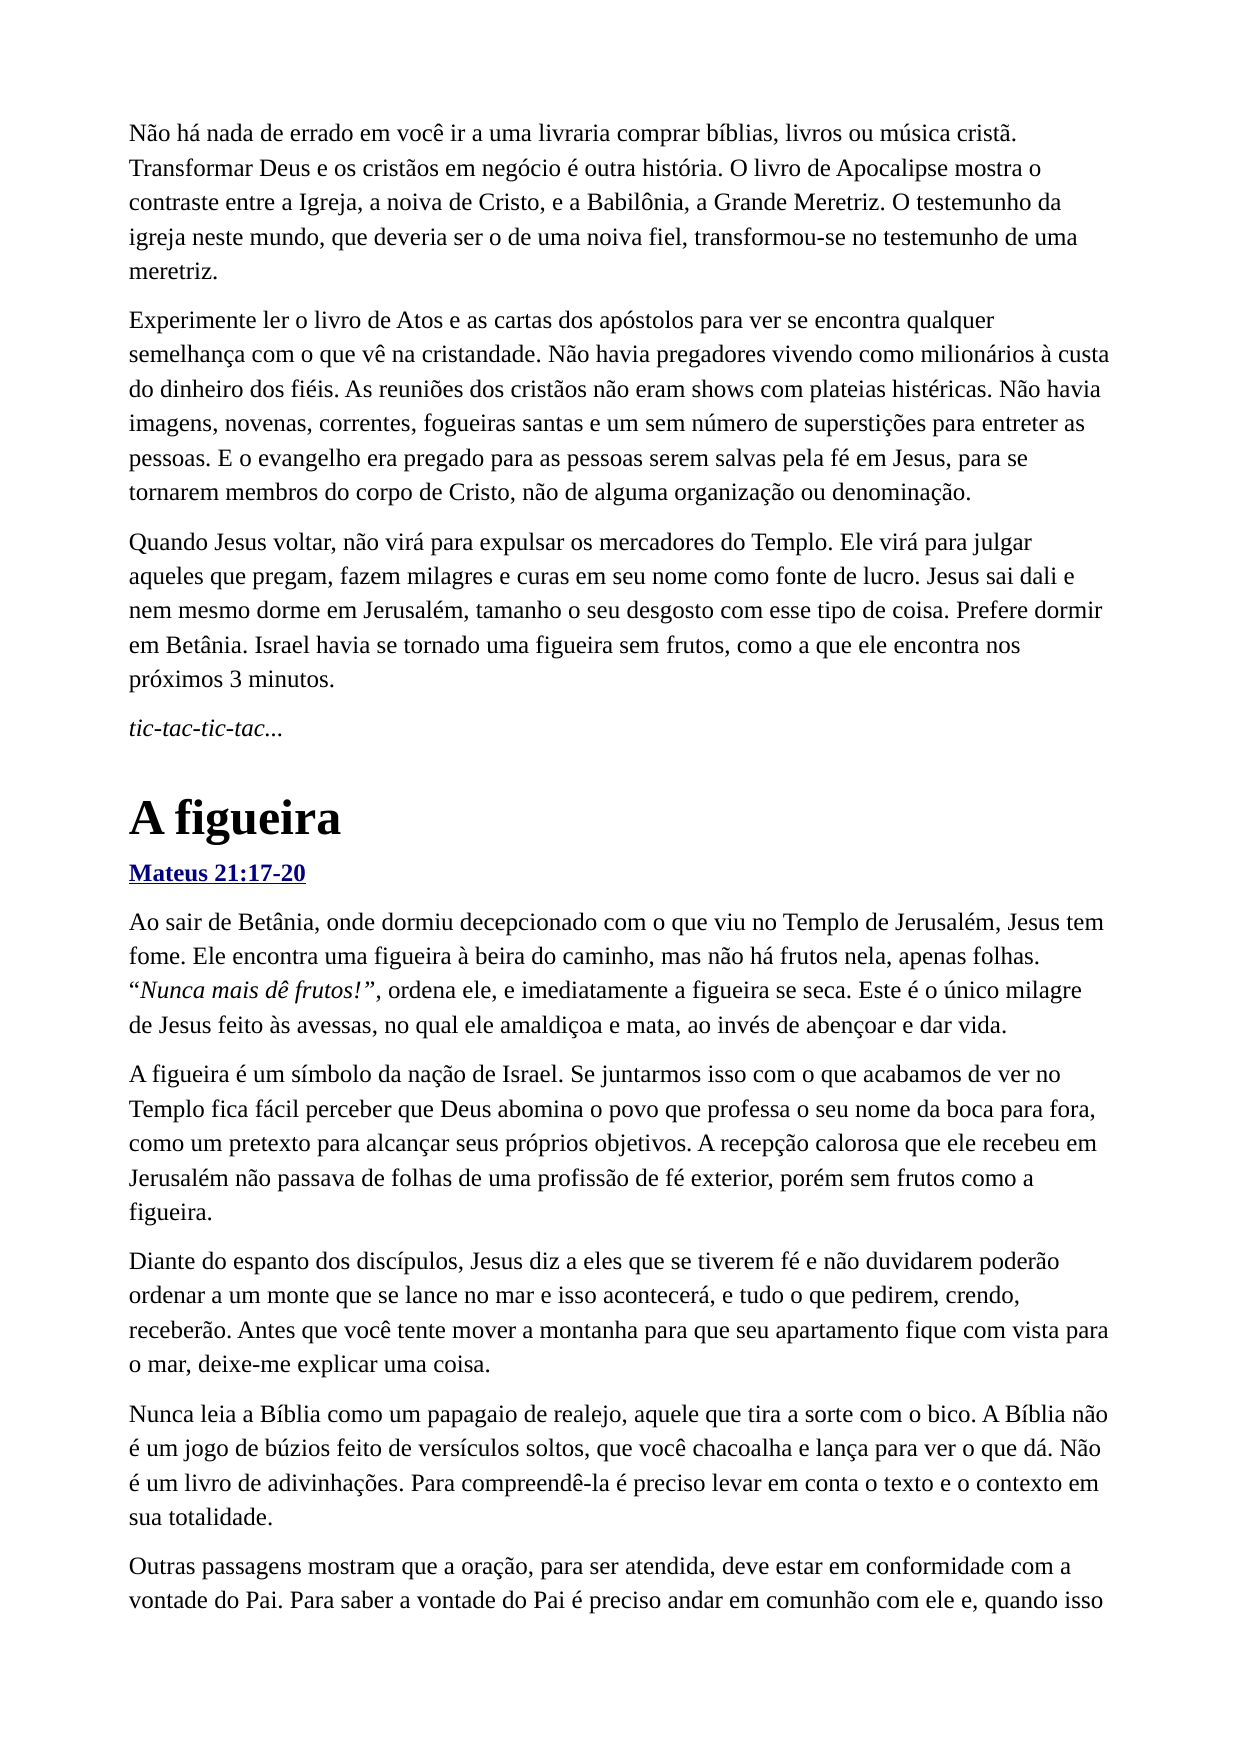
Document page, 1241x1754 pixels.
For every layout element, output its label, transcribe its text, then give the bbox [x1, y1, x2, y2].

text Quando Jesus voltar, não virá para expulsar os mercadores do Templo. Ele virá para julgar aqueles que pregam, fazem milagres e curas em seu nome como fonte de lucro. Jesus sai dali e nem mesmo dorme em Jerusalém, tamanho o seu desgosto com esse tipo de coisa. Prefere dormir em Betânia. Israel havia se tornado uma figueira sem frutos, como a que ele encontra nos próximos 3 minutos. [129, 527, 1111, 693]
text tic-tac-tic-tac... [129, 713, 1111, 742]
text Mateus 21:17-20 [129, 858, 1111, 886]
text Ao sair de Betânia, onde dormiu decepcionado com o que viu no Templo de Jerusalém, Jesus tem fome. Ele encontra uma figueira à beira do caminho, mas não há frutos nela, apenas folhas. “Nunca mais dê frutos!”, ordena ele, e imediatamente a figueira se seca. Este é o único milagre de Jesus feito às avessas, no qual ele amaldiçoa e mata, ao invés de abençoar e dar vida. [129, 907, 1111, 1039]
text A figueira é um símbolo da nação de Israel. Se juntarmos isso com o que acabamos de ver no Templo fica fácil perceber que Deus abomina o povo que professa o seu nome da boca para fora, como um pretexto para alcançar seus próprios objetivos. A recepção calorosa que ele recebeu em Jerusalém não passava de folhas de uma profissão de fé exterior, porém sem frutos como a figueira. [129, 1059, 1111, 1226]
text Experimente ler o livro de Atos e as cartas dos apóstolos para ver se encontra qualquer semelhança com o que vê na cristandade. Não havia pregadores vivendo como milionários à custa do dinheiro dos fiéis. As reuniões dos cristãos não eram shows com plateias histéricas. Não havia imagens, novenas, correntes, fogueiras santas e um sem número de superstições para entreter as pessoas. E o evangelho era pregado para as pessoas serem salvas pela fé em Jesus, para se tornarem membros do corpo de Cristo, não de alguma organização ou denominação. [129, 305, 1111, 506]
text Outras passagens mostram que a oração, para ser atendida, deve estar em conformidade com a vontade do Pai. Para saber a vontade do Pai é preciso andar em comunhão com ele e, quando isso [129, 1551, 1111, 1614]
text Não há nada de errado em você ir a uma livraria comprar bíblias, livros ou música cristã. Transformar Deus e os cristãos em negócio é outra história. O livro de Apocalipse mostra o contraste entre a Igreja, a noiva de Cristo, e a Babilônia, a Grande Meretriz. O testemunho da igreja neste mundo, que deveria ser o de uma noiva fiel, transformou-se no testemunho de uma meretriz. [129, 118, 1111, 285]
text Nunca leia a Bíblia como um papagaio de realejo, aquele que tira a sorte com o bico. A Bíblia não é um jogo de búzios feito de versículos soltos, que você chacoalha e lança para ver o que dá. Não é um livro de adivinhações. Para compreendê-la é preciso levar em conta o texto e o contexto em sua totalidade. [129, 1399, 1111, 1531]
text Diante do espanto dos discípulos, Jesus diz a eles que se tiverem fé e não duvidarem poderão ordenar a um monte que se lance no mar e isso acontecerá, e tudo o que pedirem, crendo, receberão. Antes que você tente mover a montanha para que seu apartamento fique com vista para o mar, deixe-me explicar uma coisa. [129, 1246, 1111, 1378]
subtitle A figueira [129, 788, 1111, 845]
